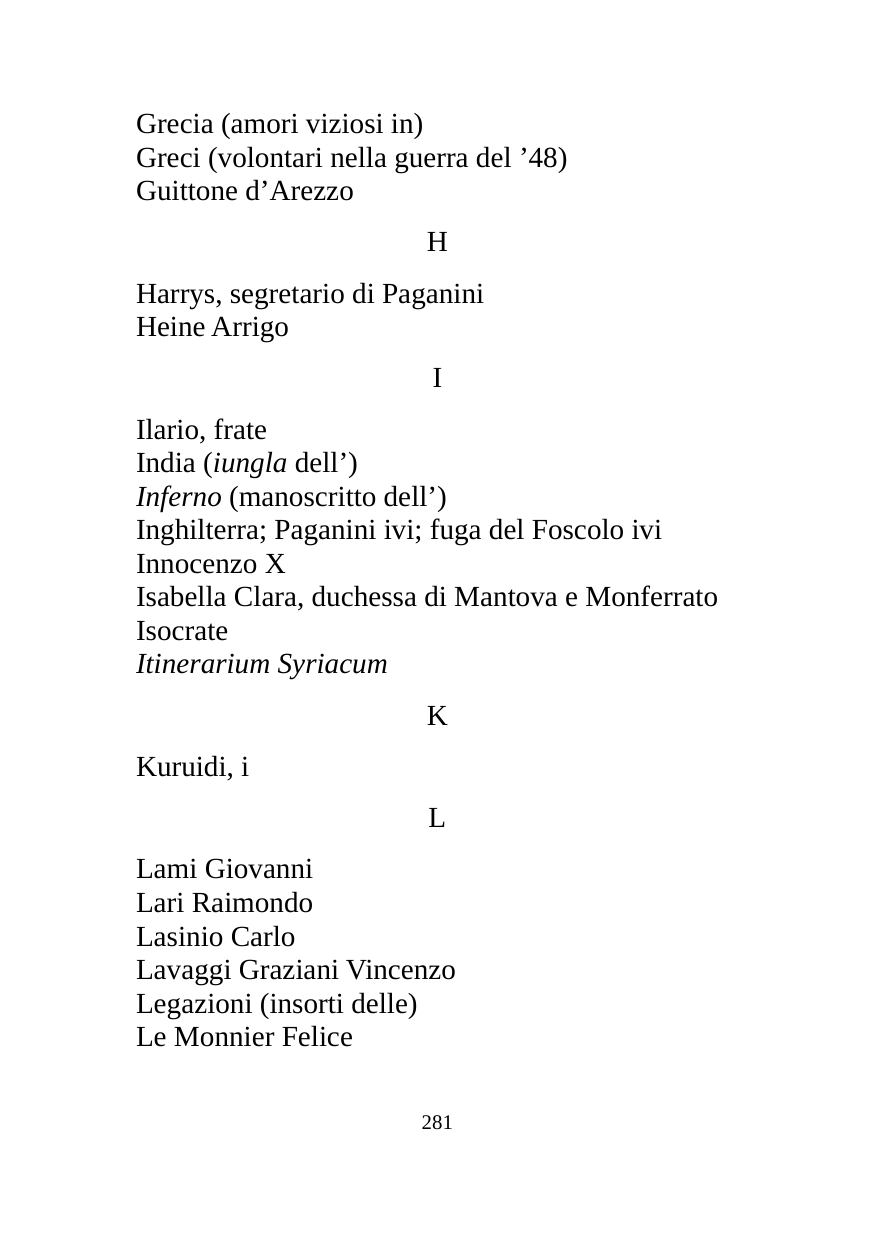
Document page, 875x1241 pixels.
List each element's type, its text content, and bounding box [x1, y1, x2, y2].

text L [106, 800, 768, 834]
text Lari Raimondo [106, 885, 768, 919]
text Itinerarium Syriacum [106, 647, 768, 680]
text K [106, 698, 768, 731]
text Legazioni (insorti delle) [106, 986, 768, 1019]
text Innocenzo X [106, 546, 768, 579]
text Guittone d’Arezzo [106, 173, 768, 207]
text I [106, 361, 768, 394]
text India (iungla dell’) [106, 445, 768, 479]
text Le Monnier Felice [106, 1019, 768, 1053]
text Harrys, segretario di Paganini [106, 276, 768, 309]
text Lavaggi Graziani Vincenzo [106, 952, 768, 986]
text Inghilterra; Paganini ivi; fuga del Foscolo ivi [106, 512, 768, 546]
text Inferno (manoscritto dell’) [106, 479, 768, 512]
text Ilario, frate [106, 412, 768, 445]
text Isocrate [106, 613, 768, 647]
text Isabella Clara, duchessa di Mantova e Monferrato [106, 579, 768, 613]
text Greci (volontari nella guerra del ’48) [106, 140, 768, 173]
text Grecia (amori viziosi in) [106, 106, 768, 140]
text Lami Giovanni [106, 852, 768, 885]
text Heine Arrigo [106, 309, 768, 343]
text H [106, 224, 768, 258]
text Lasinio Carlo [106, 919, 768, 952]
text Kuruidi, i [106, 749, 768, 783]
